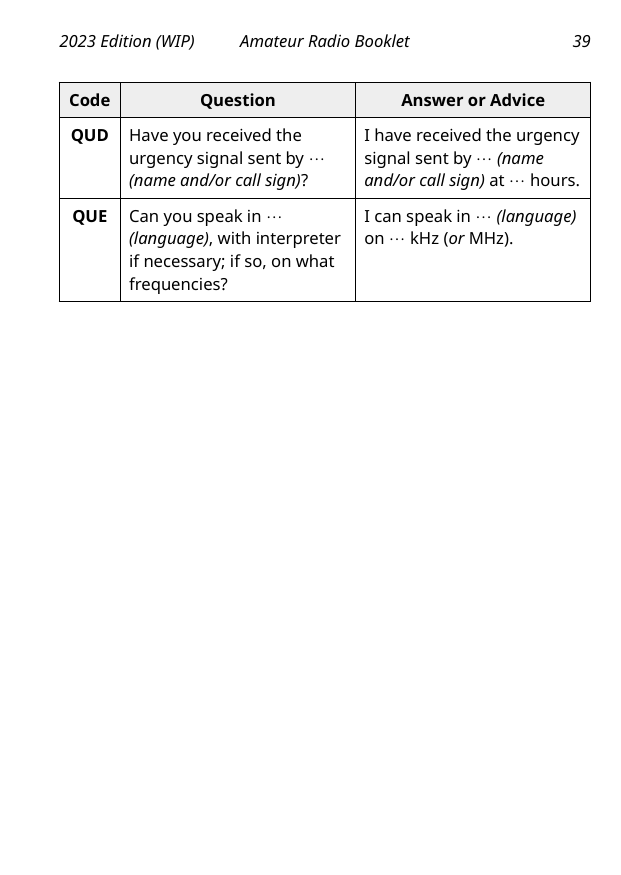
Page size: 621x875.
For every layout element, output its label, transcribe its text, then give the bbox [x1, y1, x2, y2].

table_cell Have you received the urgency signal sent by  (name and/or call sign)? [121, 118, 355, 197]
table_cell QUE [60, 199, 120, 301]
table_header Code [60, 83, 120, 117]
table_header Answer or Advice [356, 83, 590, 117]
table_header Question [121, 83, 355, 117]
table_cell QUD [60, 118, 120, 197]
table_cell I can speak in  (language) on  kHz (or MHz). [356, 199, 590, 301]
table_cell Can you speak in  (language), with interpreter if necessary; if so, on what frequencies? [121, 199, 355, 301]
table_cell I have received the urgency signal sent by  (name and/or call sign) at  hours. [356, 118, 590, 197]
